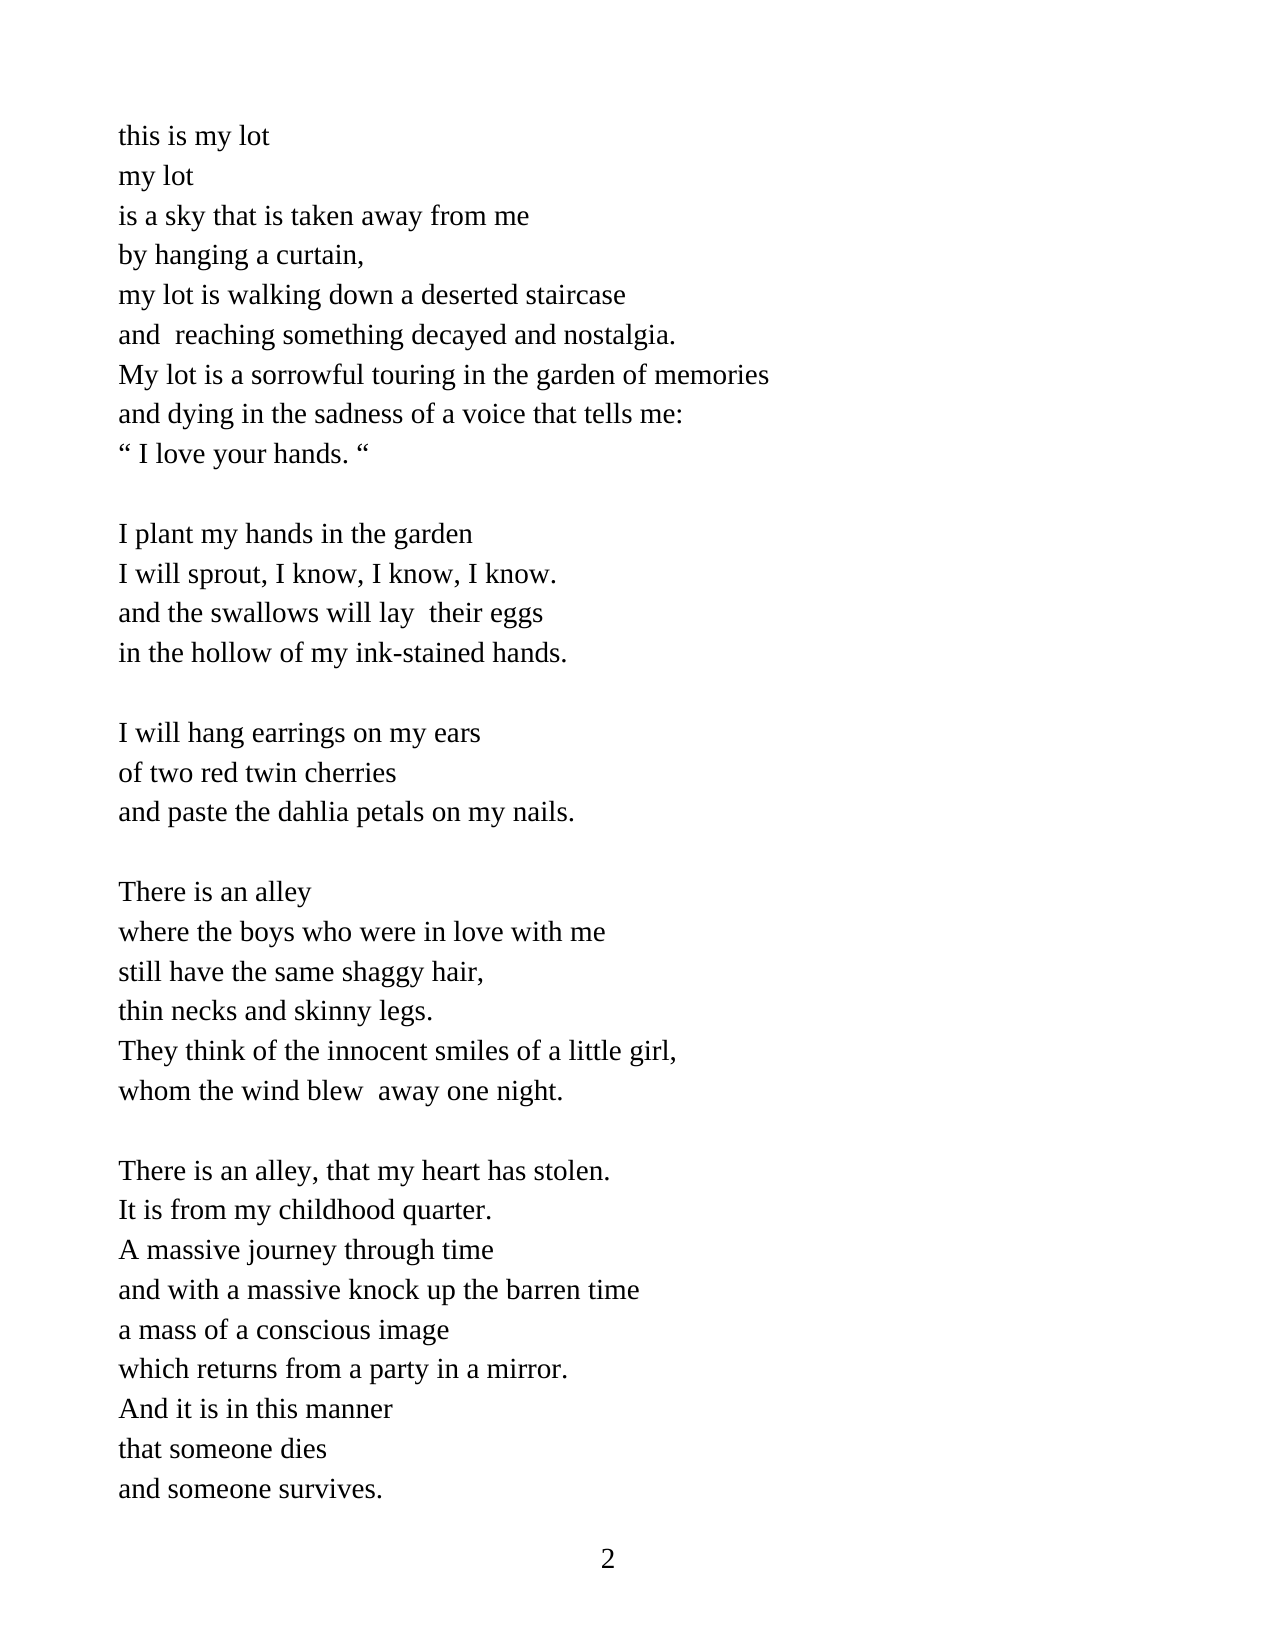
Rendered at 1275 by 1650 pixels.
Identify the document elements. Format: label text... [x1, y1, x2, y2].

text A massive journey through time [118, 1232, 1098, 1266]
text and the swallows will lay their eggs [118, 596, 1098, 629]
text and with a massive knock up the barren time [118, 1272, 1098, 1306]
text and reaching something decayed and nostalgia. [118, 317, 1098, 351]
text It is from my childhood quarter. [118, 1192, 1098, 1226]
text a mass of a conscious image [118, 1312, 1098, 1345]
text by hanging a curtain, [118, 237, 1098, 271]
text and paste the dahlia petals on my nails. [118, 794, 1098, 828]
text and someone survives. [118, 1471, 1098, 1504]
text “ I love your hands. “ [118, 436, 1098, 470]
text is a sky that is taken away from me [118, 198, 1098, 231]
text of two red twin cherries [118, 755, 1098, 788]
text and dying in the sadness of a voice that tells me: [118, 397, 1098, 430]
text There is an alley, that my heart has stolen. [118, 1153, 1098, 1186]
text which returns from a party in a mirror. [118, 1352, 1098, 1385]
text whom the wind blew away one night. [118, 1073, 1098, 1107]
text I will hang earrings on my ears [118, 715, 1098, 748]
text my lot [118, 158, 1098, 191]
text that someone dies [118, 1431, 1098, 1465]
text There is an alley [118, 874, 1098, 908]
text in the hollow of my ink-stained hands. [118, 635, 1098, 669]
text My lot is a sorrowful touring in the garden of memories [118, 357, 1098, 390]
text my lot is walking down a deserted staircase [118, 277, 1098, 311]
text thin necks and skinny legs. [118, 993, 1098, 1027]
text And it is in this manner [118, 1391, 1098, 1425]
text still have the same shaggy hair, [118, 954, 1098, 987]
text this is my lot [118, 118, 1098, 152]
text I will sprout, I know, I know, I know. [118, 556, 1098, 589]
text They think of the innocent smiles of a little girl, [118, 1033, 1098, 1067]
text where the boys who were in love with me [118, 914, 1098, 947]
text I plant my hands in the garden [118, 516, 1098, 549]
